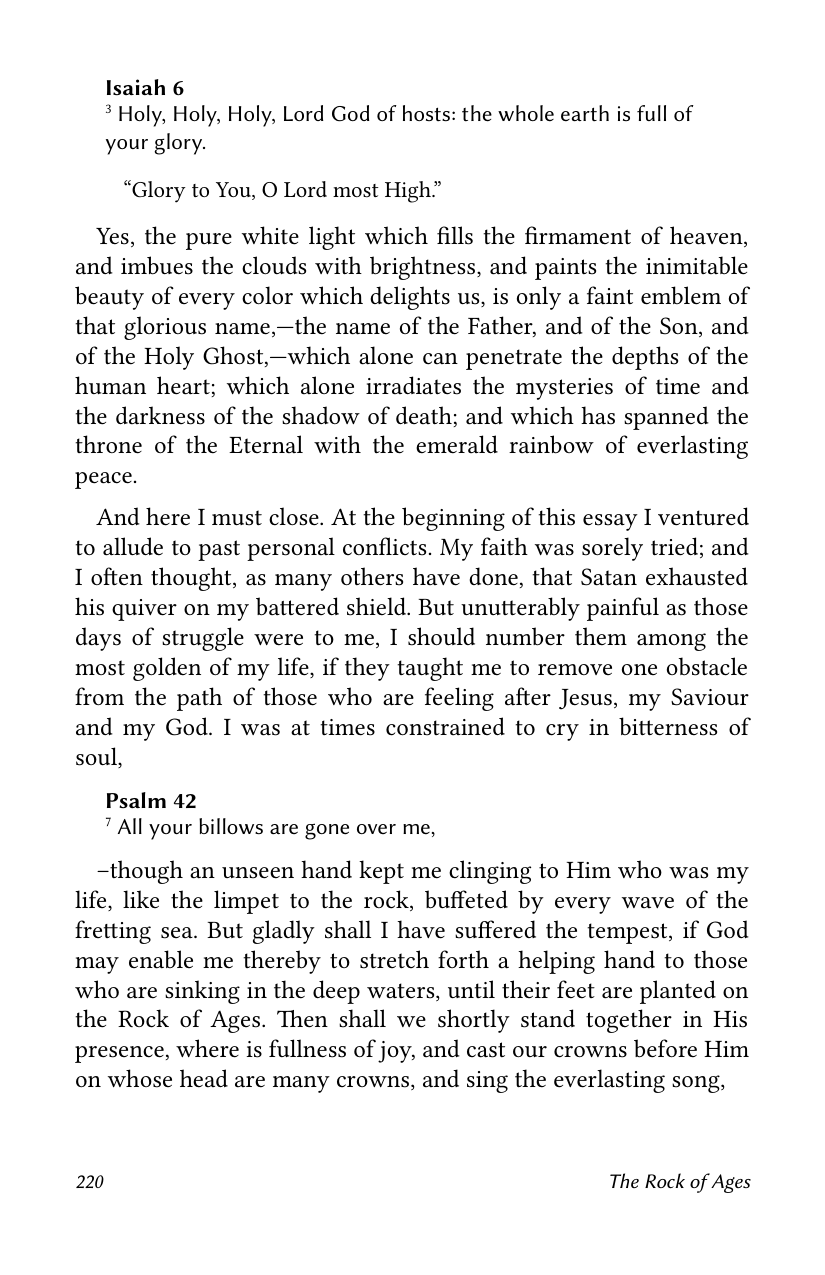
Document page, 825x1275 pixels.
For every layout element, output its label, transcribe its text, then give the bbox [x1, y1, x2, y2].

text 7 All your billows are gone over me, [105, 814, 720, 840]
text 3 Holy, Holy, Holy, Lord God of hosts: the whole earth is full of your glory. [105, 101, 720, 155]
text Psalm 42 [105, 787, 750, 814]
text –though an unseen hand kept me clinging to Him who was my life, like the limpet to the rock, buffeted by every wave of the fretting sea. But gladly shall I have suffered the tempest, if God may enable me thereby to stretch forth a helping hand to those who are sinking in the deep waters, until their feet are planted on the Rock of Ages. Then shall we shortly stand together in His presence, where is fullness of joy, and cast our crowns before Him on whose head are many crowns, and sing the everlasting song, [75, 856, 750, 1094]
text “Glory to You, O Lord most High.” [105, 177, 720, 203]
text And here I must close. At the beginning of this essay I ventured to allude to past personal conflicts. My faith was sorely tried; and I often thought, as many others have done, that Satan exhausted his quiver on my battered shield. But unutterably painful as those days of struggle were to me, I should number them among the most golden of my life, if they taught me to remove one obstacle from the path of those who are feeling after Jesus, my Saviour and my God. I was at times constrained to cry in bitterness of soul, [75, 503, 750, 771]
text Yes, the pure white light which fills the firmament of heaven, and imbues the clouds with brightness, and paints the inimitable beauty of every color which delights us, is only a faint emblem of that glorious name,—the name of the Father, and of the Son, and of the Holy Ghost,—which alone can penetrate the depths of the human heart; which alone irradiates the mysteries of time and the darkness of the shadow of death; and which has spanned the throne of the Eternal with the emerald rainbow of everlasting peace. [75, 222, 750, 490]
text Isaiah 6 [105, 75, 750, 101]
